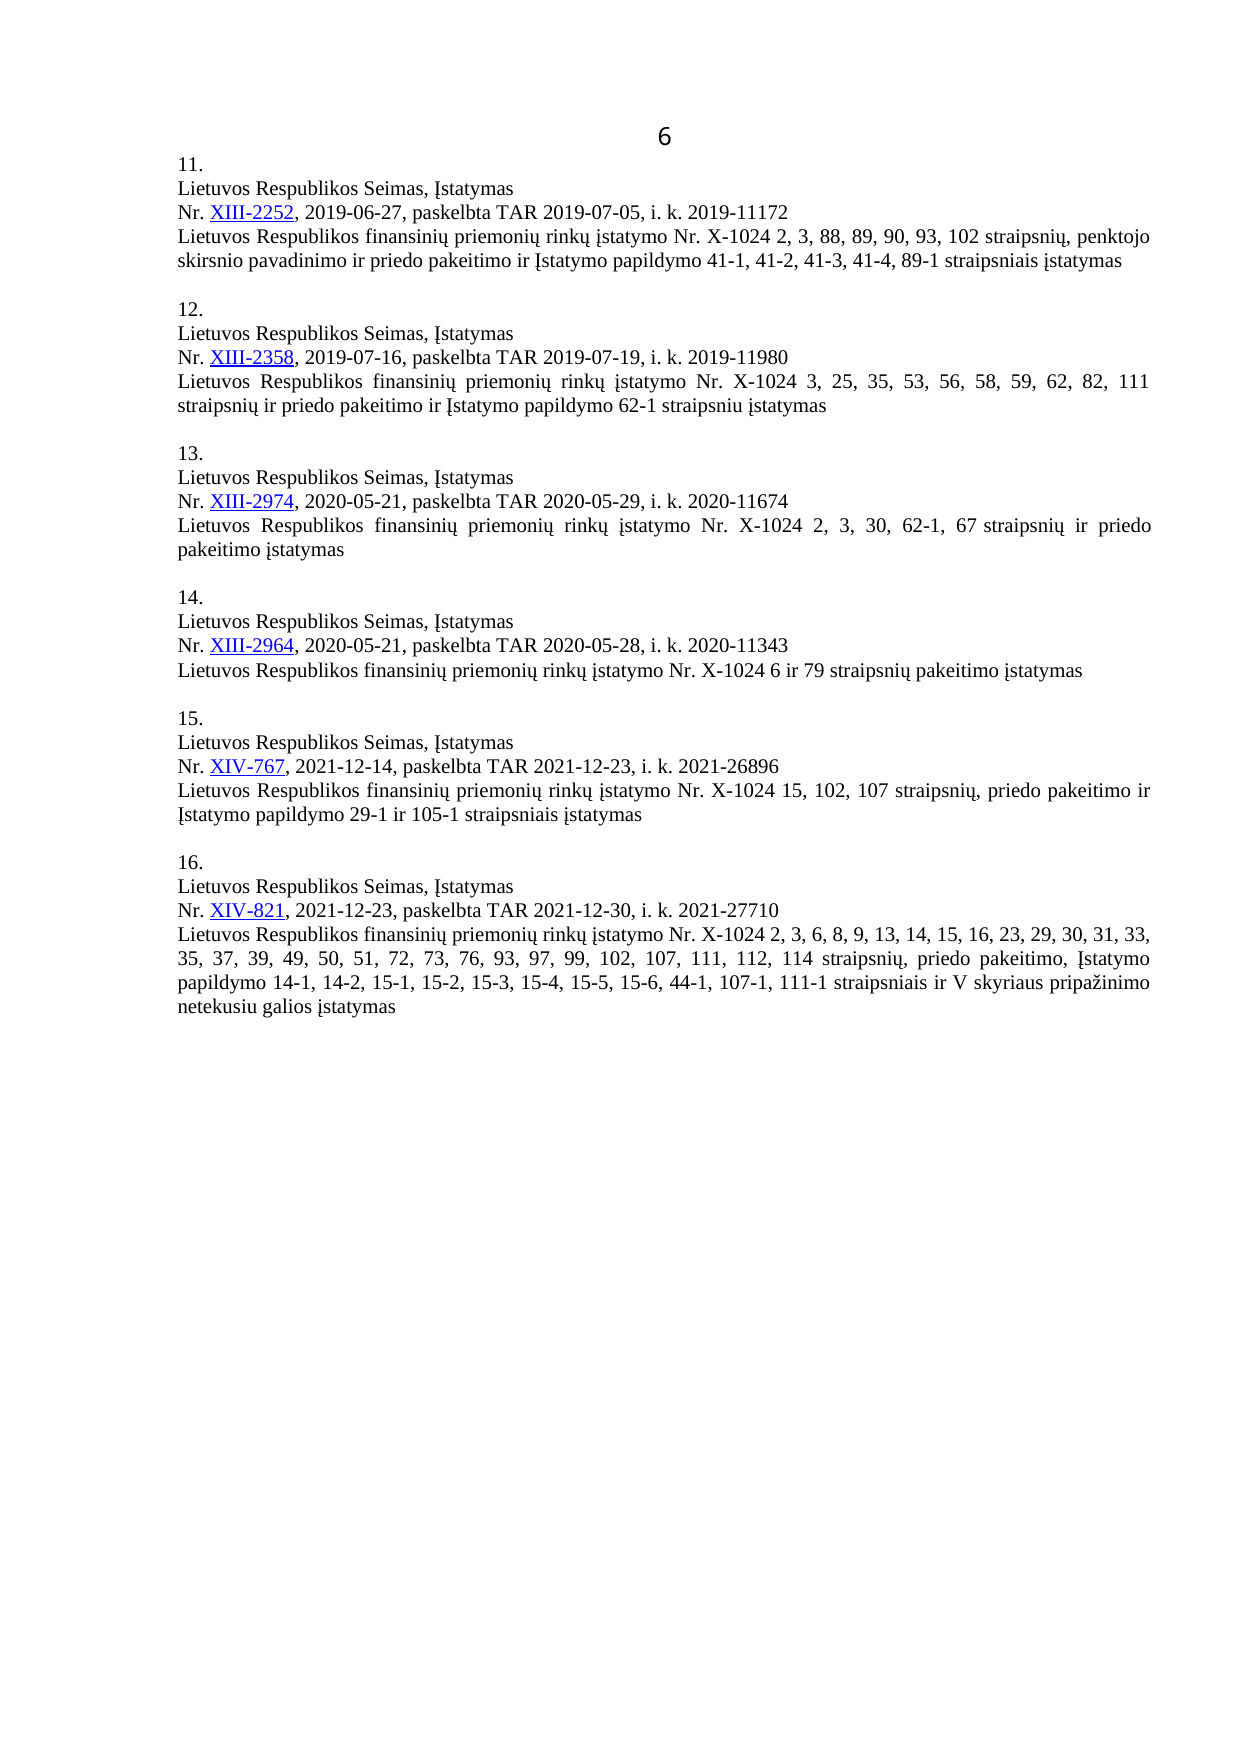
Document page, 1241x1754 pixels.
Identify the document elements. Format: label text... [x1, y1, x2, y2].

text Nr. XIV-767, 2021-12-14, paskelbta TAR 2021-12-23, i. k. 2021-26896 [177, 754, 1152, 778]
text 15. [177, 706, 1152, 730]
text Nr. XIII-2358, 2019-07-16, paskelbta TAR 2019-07-19, i. k. 2019-11980 [177, 345, 1152, 369]
text Lietuvos Respublikos Seimas, Įstatymas [177, 465, 1152, 489]
text Lietuvos Respublikos finansinių priemonių rinkų įstatymo Nr. X-1024 2, 3, 6, 8, 9, 13, 14, 15, 16, 23, 29, 30, 31, 33, 35, 37, 39, 49, 50, 51, 72, 73, 76, 93, 97, 99, 102, 107, 111, 112, 114 straipsnių, priedo pakeitimo, Įstatymo papildymo 14-1, 14-2, 15-1, 15-2, 15-3, 15-4, 15-5, 15-6, 44-1, 107-1, 111-1 straipsniais ir V skyriaus pripažinimo netekusiu galios įstatymas [177, 922, 1152, 1018]
text Nr. XIII-2974, 2020-05-21, paskelbta TAR 2020-05-29, i. k. 2020-11674 [177, 489, 1152, 513]
text Nr. XIII-2252, 2019-06-27, paskelbta TAR 2019-07-05, i. k. 2019-11172 [177, 200, 1152, 224]
text 12. [177, 297, 1152, 321]
text Lietuvos Respublikos Seimas, Įstatymas [177, 176, 1152, 200]
text Lietuvos Respublikos finansinių priemonių rinkų įstatymo Nr. X-1024 2, 3, 30, 62-1, 67 straipsnių ir priedo pakeitimo įstatymas [177, 513, 1152, 561]
text Lietuvos Respublikos Seimas, Įstatymas [177, 874, 1152, 898]
text Nr. XIII-2964, 2020-05-21, paskelbta TAR 2020-05-28, i. k. 2020-11343 [177, 633, 1152, 657]
text 13. [177, 441, 1152, 465]
text Lietuvos Respublikos Seimas, Įstatymas [177, 609, 1152, 633]
text Lietuvos Respublikos Seimas, Įstatymas [177, 321, 1152, 345]
text 14. [177, 585, 1152, 609]
text Lietuvos Respublikos Seimas, Įstatymas [177, 730, 1152, 754]
text Lietuvos Respublikos finansinių priemonių rinkų įstatymo Nr. X-1024 6 ir 79 straipsnių pakeitimo įstatymas [177, 657, 1152, 682]
text 11. [177, 152, 1152, 176]
text Lietuvos Respublikos finansinių priemonių rinkų įstatymo Nr. X-1024 3, 25, 35, 53, 56, 58, 59, 62, 82, 111 straipsnių ir priedo pakeitimo ir Įstatymo papildymo 62-1 straipsniu įstatymas [177, 369, 1152, 417]
text Lietuvos Respublikos finansinių priemonių rinkų įstatymo Nr. X-1024 2, 3, 88, 89, 90, 93, 102 straipsnių, penktojo skirsnio pavadinimo ir priedo pakeitimo ir Įstatymo papildymo 41-1, 41-2, 41-3, 41-4, 89-1 straipsniais įstatymas [177, 224, 1152, 272]
text Nr. XIV-821, 2021-12-23, paskelbta TAR 2021-12-30, i. k. 2021-27710 [177, 898, 1152, 922]
text 16. [177, 850, 1152, 874]
text Lietuvos Respublikos finansinių priemonių rinkų įstatymo Nr. X-1024 15, 102, 107 straipsnių, priedo pakeitimo ir Įstatymo papildymo 29-1 ir 105-1 straipsniais įstatymas [177, 778, 1152, 826]
